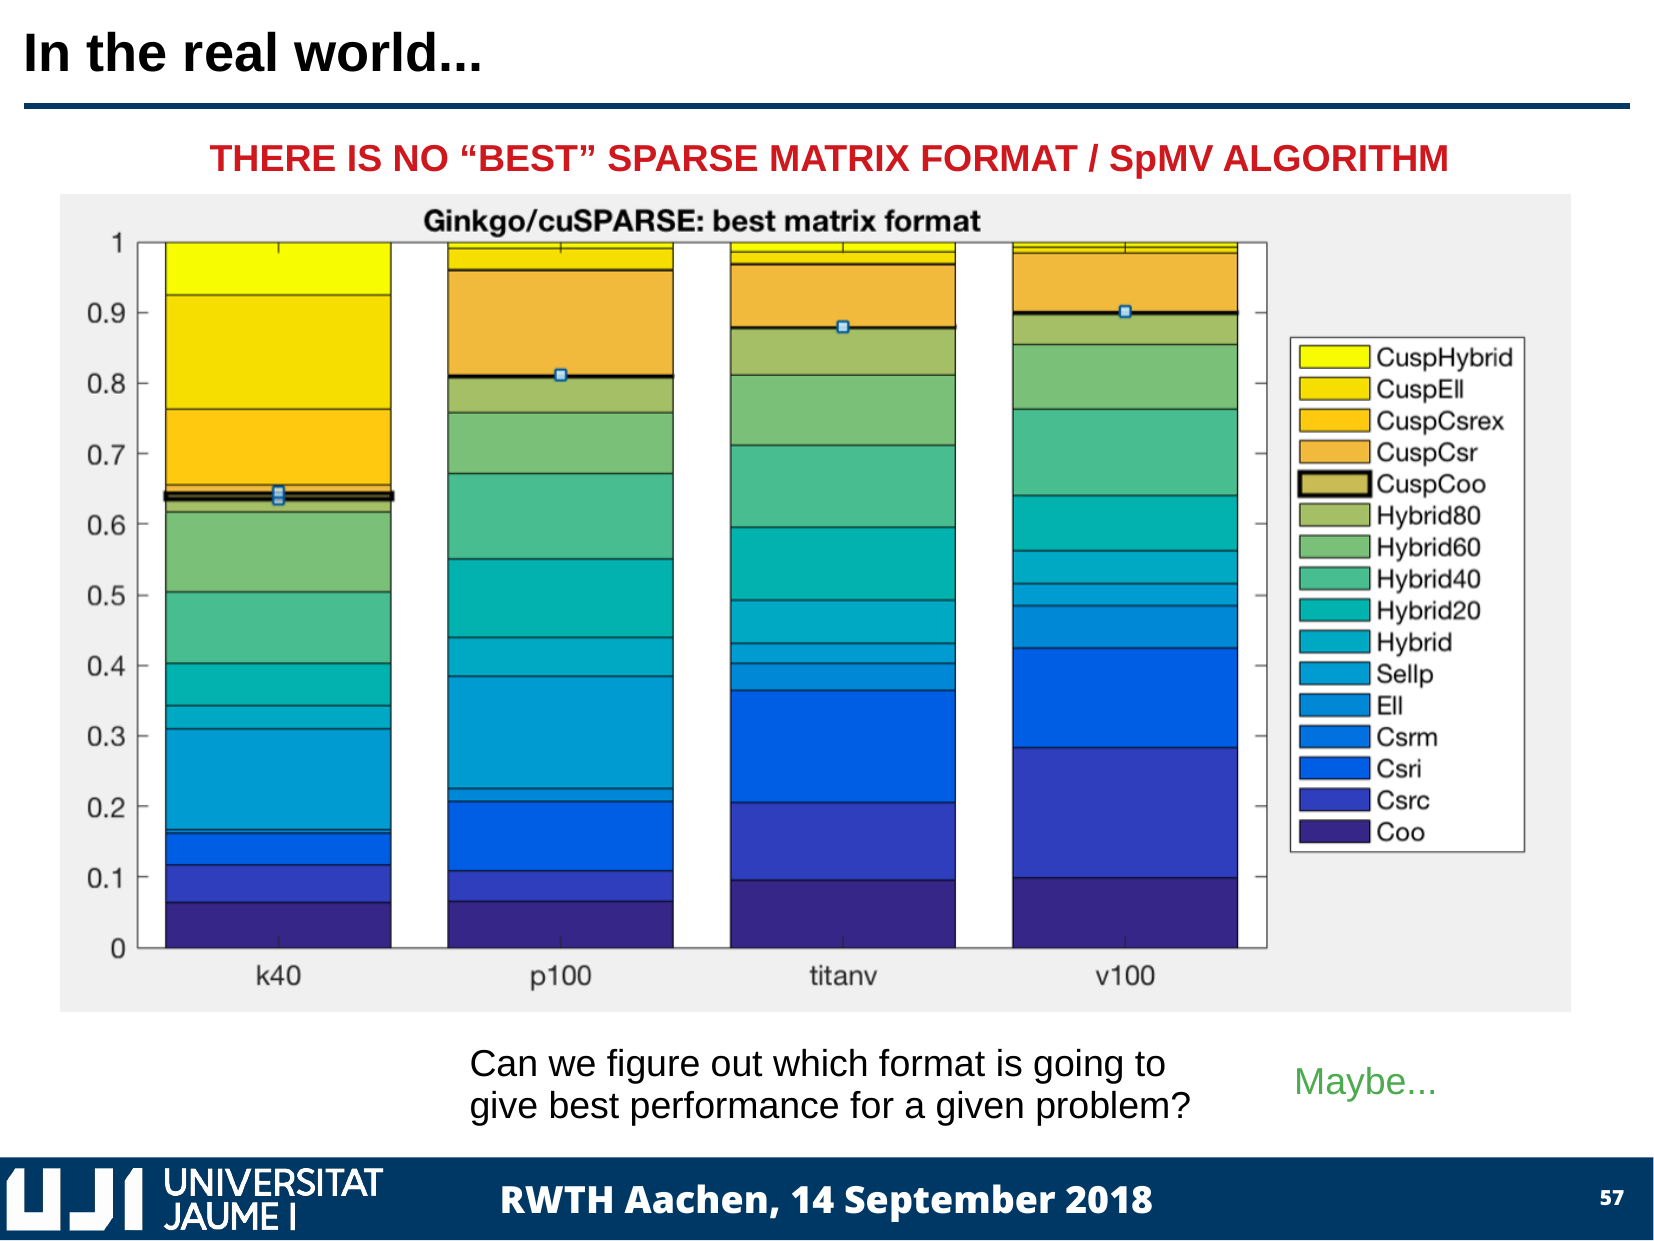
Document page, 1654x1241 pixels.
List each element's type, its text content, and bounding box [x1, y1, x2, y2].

text_box THERE IS NO “BEST” SPARSE MATRIX FORMAT / SpMV ALGORITHM [194, 129, 1466, 187]
text_box Maybe... [1279, 1053, 1453, 1111]
picture [60, 194, 1571, 1012]
text_box Can we figure out which format is going to give best performance for a given problem? [454, 1035, 1217, 1134]
title In the real world... [23, 0, 1630, 107]
picture [0, 1158, 390, 1241]
